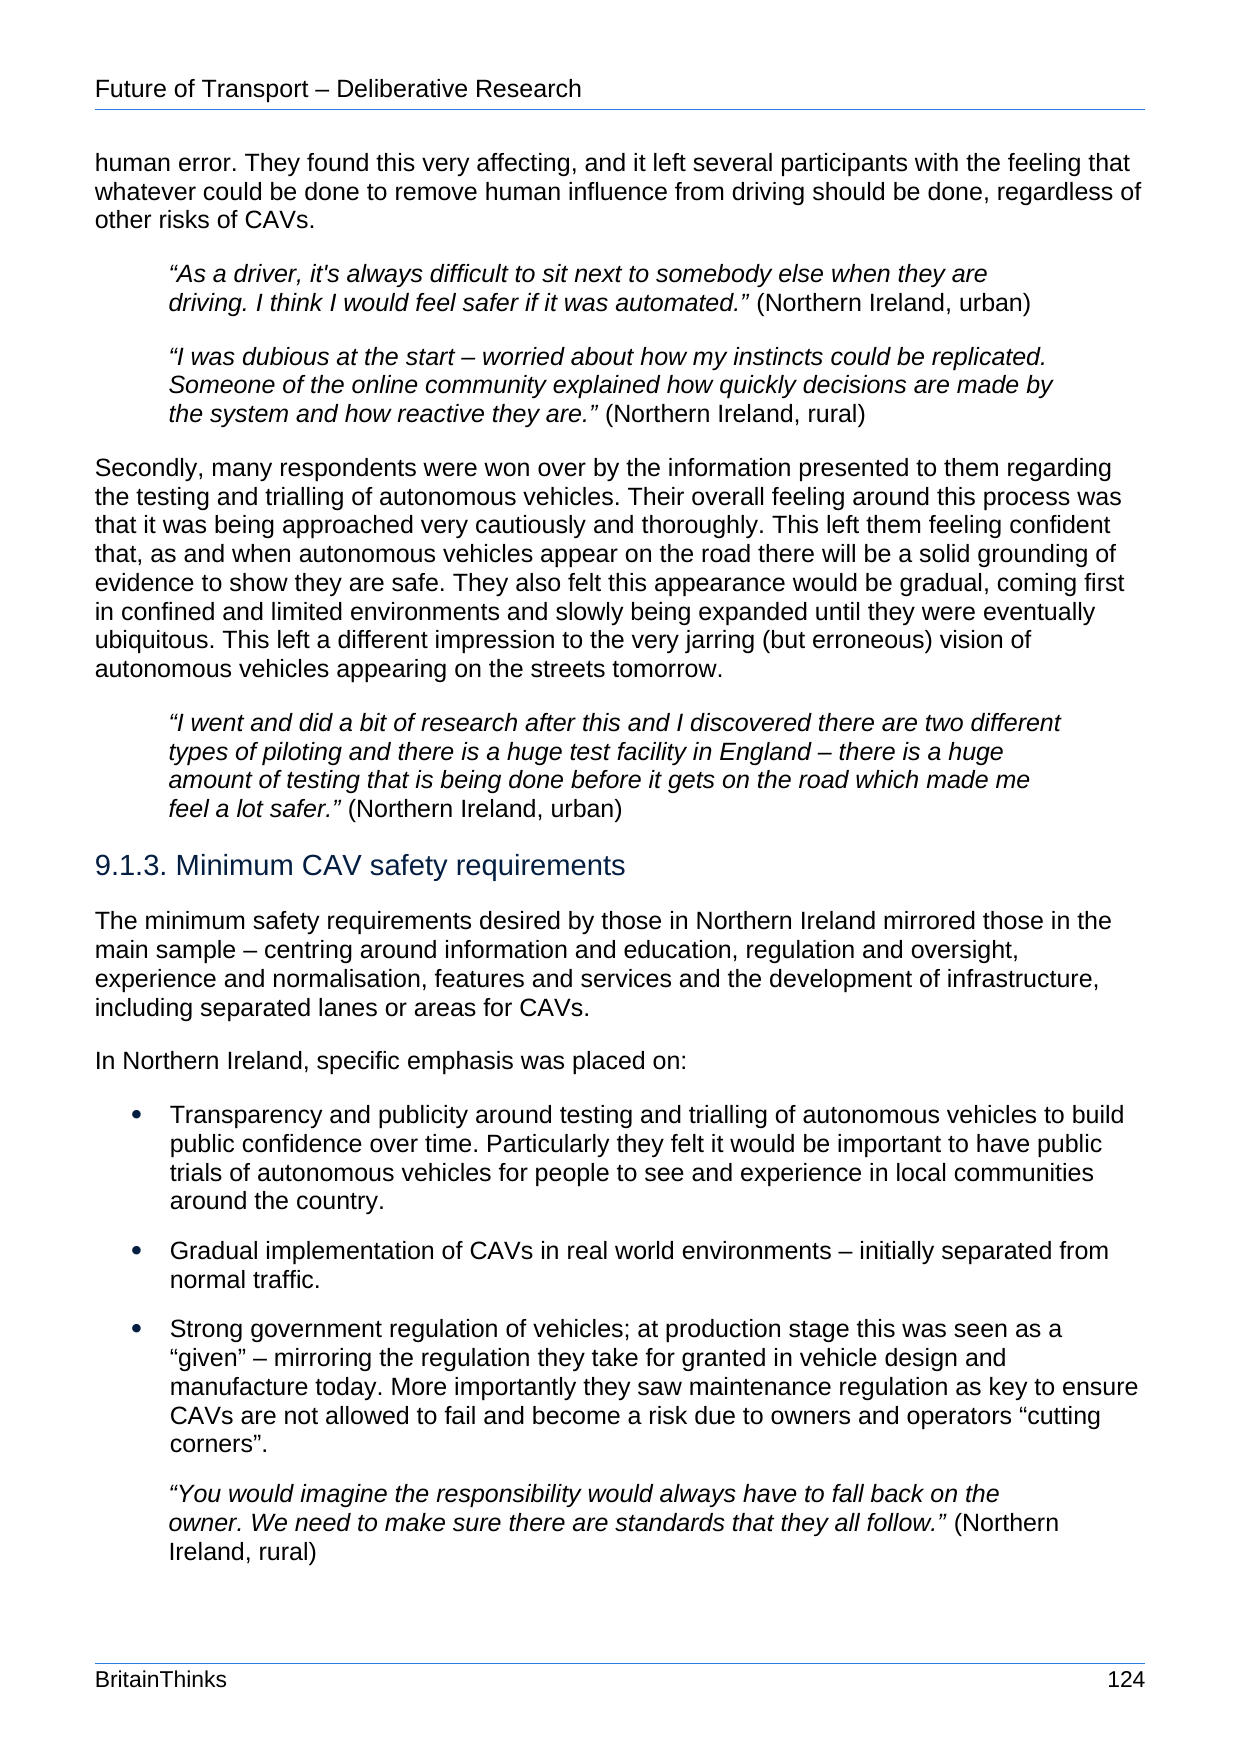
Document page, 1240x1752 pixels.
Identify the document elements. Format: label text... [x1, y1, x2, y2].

text “I went and did a bit of research after this and I discovered there are two different types of piloting and there is a huge test facility in England – there is a huge amount of testing that is being done before it gets on the road which made me feel a lot safer.” (Northern Ireland, urban) [168, 708, 1071, 823]
text “As a driver, it's always difficult to sit next to somebody else when they are driving. I think I would feel safer if it was automated.” (Northern Ireland, urban) [168, 259, 1071, 316]
text human error. They found this very affecting, and it left several participants with the feeling that whatever could be done to remove human influence from driving should be done, regardless of other risks of CAVs. [94, 148, 1145, 234]
text Secondly, many respondents were won over by the information presented to them regarding the testing and trialling of autonomous vehicles. Their overall feeling around this process was that it was being approached very cautiously and thoroughly. This left them feeling confident that, as and when autonomous vehicles appear on the road there will be a solid grounding of evidence to show they are safe. They also felt this appearance would be gradual, coming first in confined and limited environments and slowly being expanded until they were eventually ubiquitous. This left a different impression to the very jarring (but erroneous) vision of autonomous vehicles appearing on the streets tomorrow. [94, 453, 1145, 683]
text “I was dubious at the start – worried about how my instincts could be replicated. Someone of the online community explained how quickly decisions are made by the system and how reactive they are.” (Northern Ireland, rural) [168, 341, 1071, 428]
text In Northern Ireland, specific emphasis was placed on: [94, 1046, 1145, 1075]
list Transparency and publicity around testing and trialling of autonomous vehicles to build public confidence over time. Particularly they felt it would be important to have public trials of autonomous vehicles for people to see and experience in local communities around the country. [132, 1100, 1145, 1215]
subtitle 9.1.3. Minimum CAV safety requirements [94, 848, 1145, 881]
list Strong government regulation of vehicles; at production stage this was seen as a “given” – mirroring the regulation they take for granted in vehicle design and manufacture today. More importantly they saw maintenance regulation as key to ensure CAVs are not allowed to fail and become a risk due to owners and operators “cutting corners”. [132, 1314, 1145, 1458]
text The minimum safety requirements desired by those in Northern Ireland mirrored those in the main sample – centring around information and education, regulation and oversight, experience and normalisation, features and services and the development of infrastructure, including separated lanes or areas for CAVs. [94, 906, 1145, 1021]
list Gradual implementation of CAVs in real world environments – initially separated from normal traffic. [132, 1236, 1145, 1293]
text “You would imagine the responsibility would always have to fall back on the owner. We need to make sure there are standards that they all follow.” (Northern Ireland, rural) [168, 1479, 1071, 1565]
